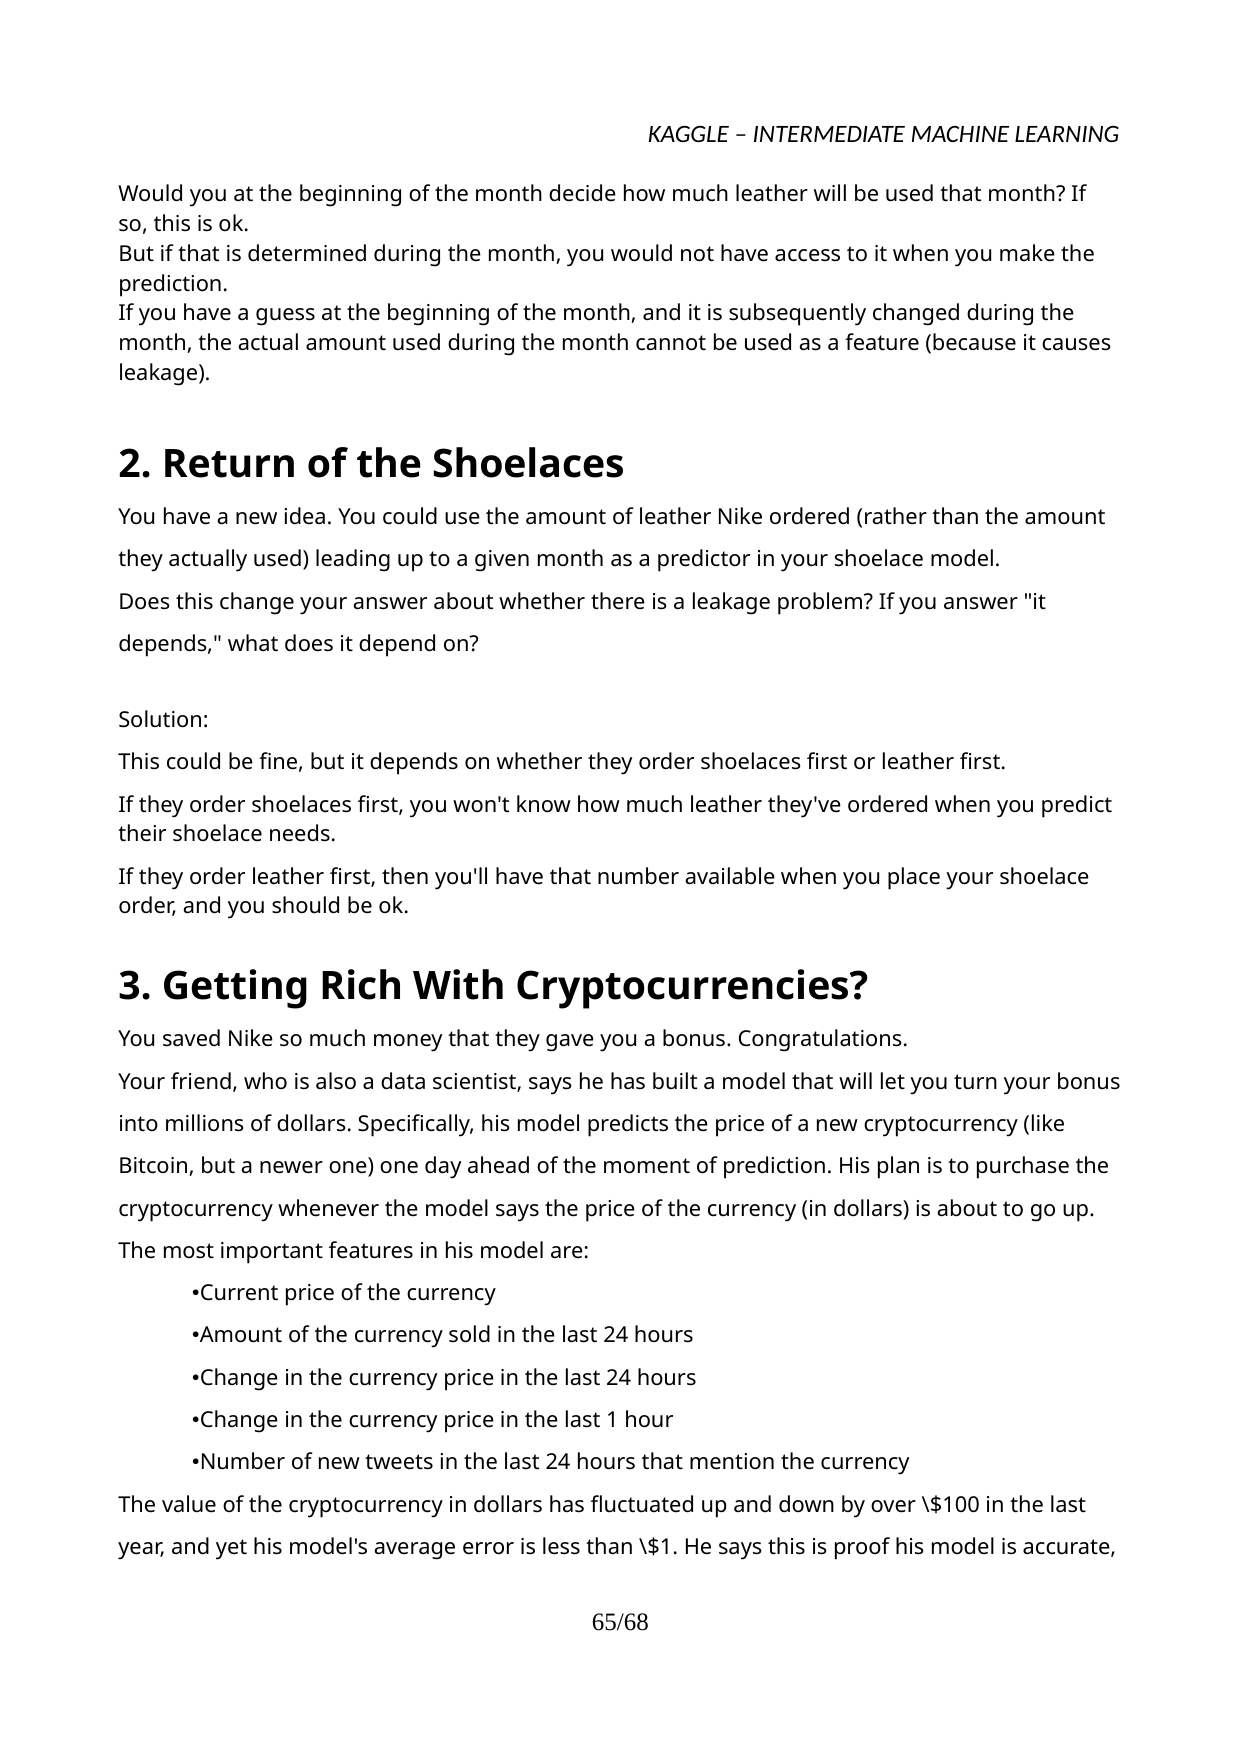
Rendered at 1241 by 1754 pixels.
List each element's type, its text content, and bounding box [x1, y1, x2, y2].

text Your friend, who is also a data scientist, says he has built a model that will let you turn your bonus into millions of dollars. Specifically, his model predicts the price of a new cryptocurrency (like Bitcoin, but a newer one) one day ahead of the moment of prediction. His plan is to purchase the cryptocurrency whenever the model says the price of the currency (in dollars) is about to go up. [118, 1066, 1122, 1222]
text You saved Nike so much money that they gave you a bonus. Congratulations. [118, 1023, 1122, 1053]
text If you have a guess at the beginning of the month, and it is subsequently changed during the month, the actual amount used during the month cannot be used as a feature (because it causes leakage). [118, 297, 1122, 387]
list Amount of the currency sold in the last 24 hours [118, 1319, 1122, 1349]
text Does this change your answer about whether there is a leakage problem? If you answer "it depends," what does it depend on? [118, 586, 1122, 658]
list Current price of the currency [118, 1277, 1122, 1307]
list Change in the currency price in the last 1 hour [118, 1404, 1122, 1434]
text The most important features in his model are: [118, 1235, 1122, 1265]
subtitle 3. Getting Rich With Cryptocurrencies? [118, 958, 1122, 1011]
text Would you at the beginning of the month decide how much leather will be used that month? If so, this is ok. [118, 178, 1122, 238]
text But if that is determined during the month, you would not have access to it when you make the prediction. [118, 238, 1122, 297]
text The value of the cryptocurrency in dollars has fluctuated up and down by over \$100 in the last year, and yet his model's average error is less than \$1. He says this is proof his model is accurate, [118, 1489, 1122, 1561]
list Change in the currency price in the last 24 hours [118, 1362, 1122, 1392]
text Solution: [118, 704, 1122, 734]
text If they order shoelaces first, you won't know how much leather they've ordered when you predict their shoelace needs. [118, 788, 1122, 848]
subtitle 2. Return of the Shoelaces [118, 435, 1122, 488]
text If they order leather first, then you'll have that number available when you place your shoelace order, and you should be ok. [118, 861, 1122, 920]
list Number of new tweets in the last 24 hours that mention the currency [118, 1446, 1122, 1476]
text This could be fine, but it depends on whether they order shoelaces first or leather first. [118, 746, 1122, 776]
text You have a new idea. You could use the amount of leather Nike ordered (rather than the amount they actually used) leading up to a given month as a predictor in your shoelace model. [118, 501, 1122, 573]
